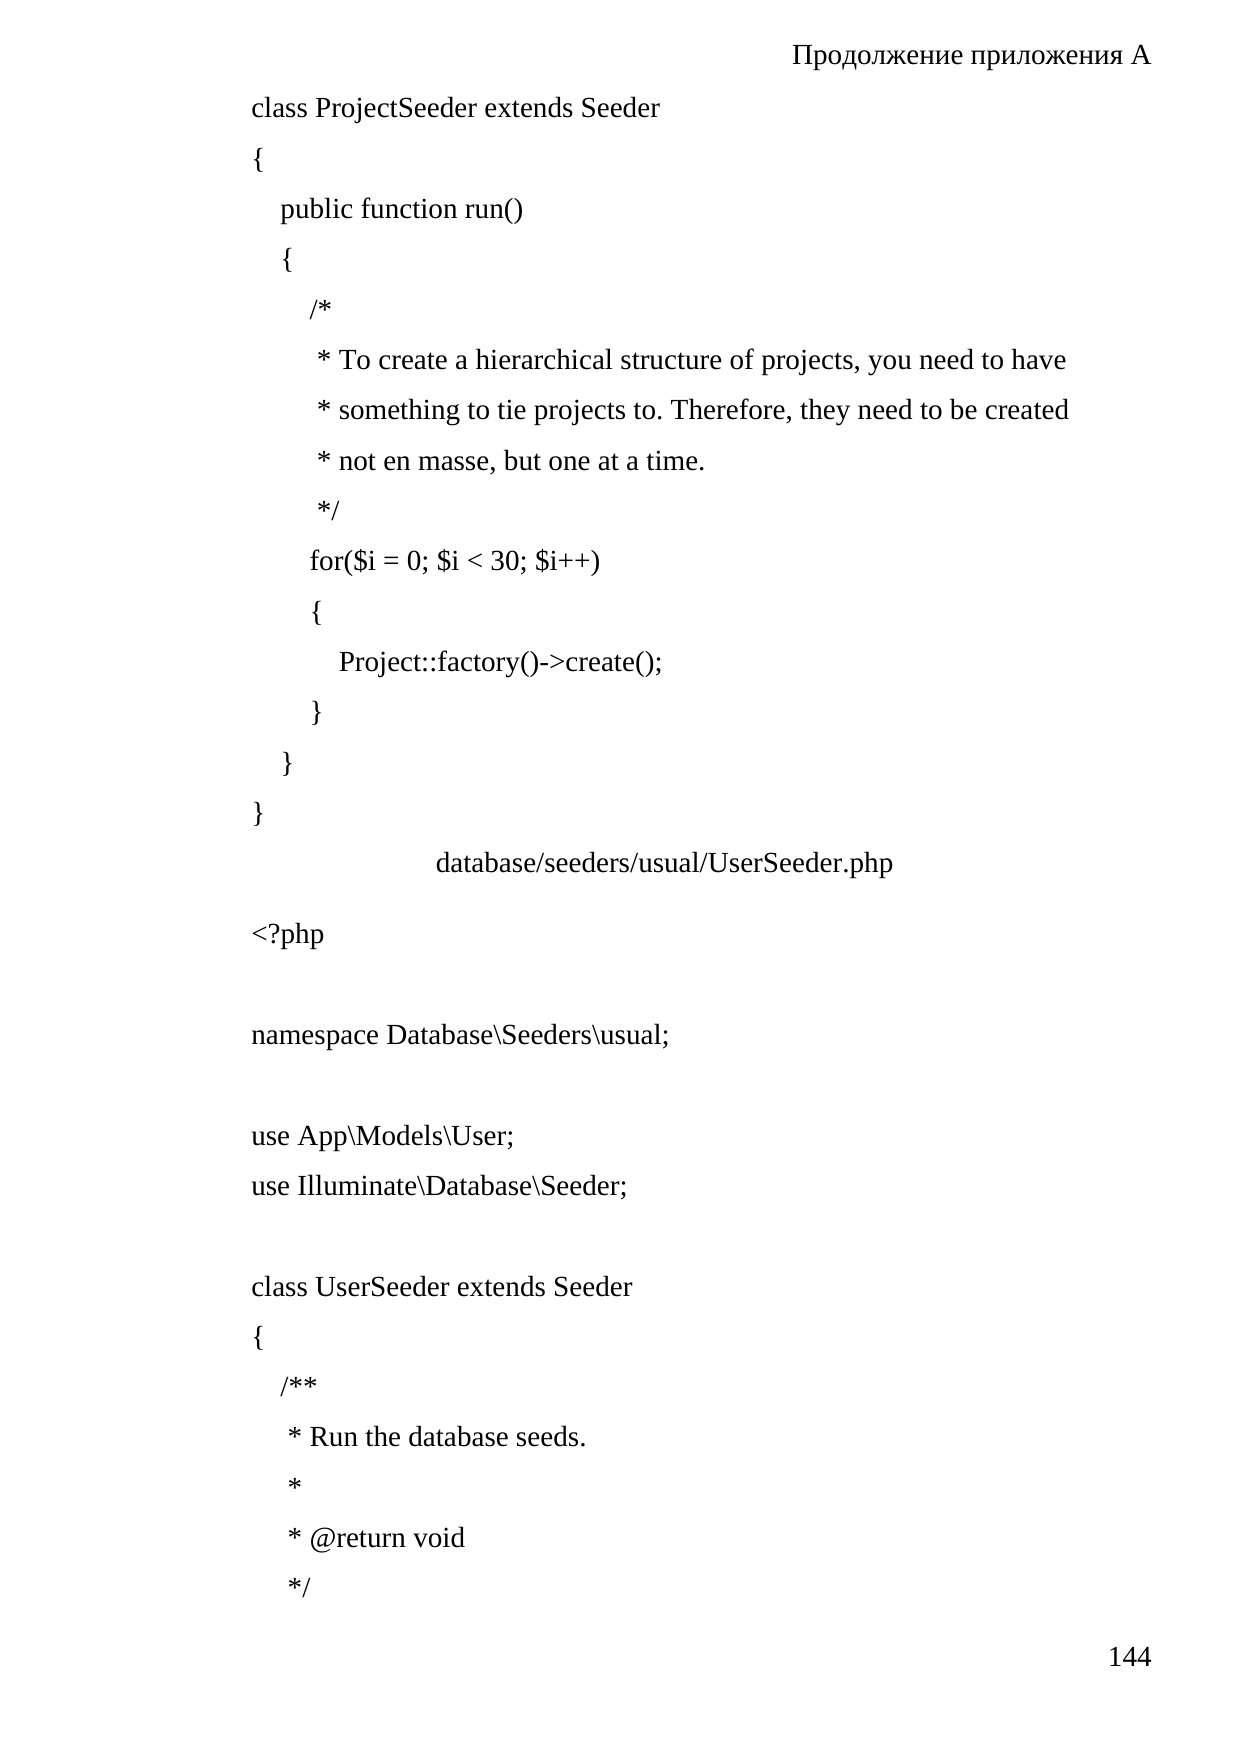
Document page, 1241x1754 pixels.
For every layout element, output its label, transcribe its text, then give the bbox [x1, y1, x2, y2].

text * Run the database seeds. [177, 1419, 1152, 1453]
text * not en masse, but one at a time. [177, 443, 1152, 476]
text { [177, 1319, 1152, 1352]
text class UserSeeder extends Seeder [177, 1269, 1152, 1302]
text * something to tie projects to. Therefore, they need to be created [177, 392, 1152, 426]
text namespace Database\Seeders\usual; [177, 1017, 1152, 1051]
text */ [177, 1571, 1152, 1604]
text { [177, 141, 1152, 174]
text use App\Models\User; [177, 1118, 1152, 1151]
text /* [177, 292, 1152, 325]
text */ [177, 493, 1152, 527]
text } [177, 745, 1152, 778]
text public function run() [177, 191, 1152, 225]
text use Illuminate\Database\Seeder; [177, 1168, 1152, 1202]
text * @return void [177, 1520, 1152, 1554]
text class ProjectSeeder extends Seeder [177, 91, 1152, 124]
text { [177, 594, 1152, 627]
text for($i = 0; $i < 30; $i++) [177, 543, 1152, 577]
text <?php [177, 916, 1152, 950]
subtitle database/seeders/usual/UserSeeder.php [177, 845, 1152, 879]
text { [177, 242, 1152, 275]
text * To create a hierarchical structure of projects, you need to have [177, 342, 1152, 376]
text /** [177, 1369, 1152, 1403]
text Project::factory()->create(); [177, 644, 1152, 678]
text } [177, 694, 1152, 728]
text * [177, 1470, 1152, 1503]
text } [177, 795, 1152, 828]
